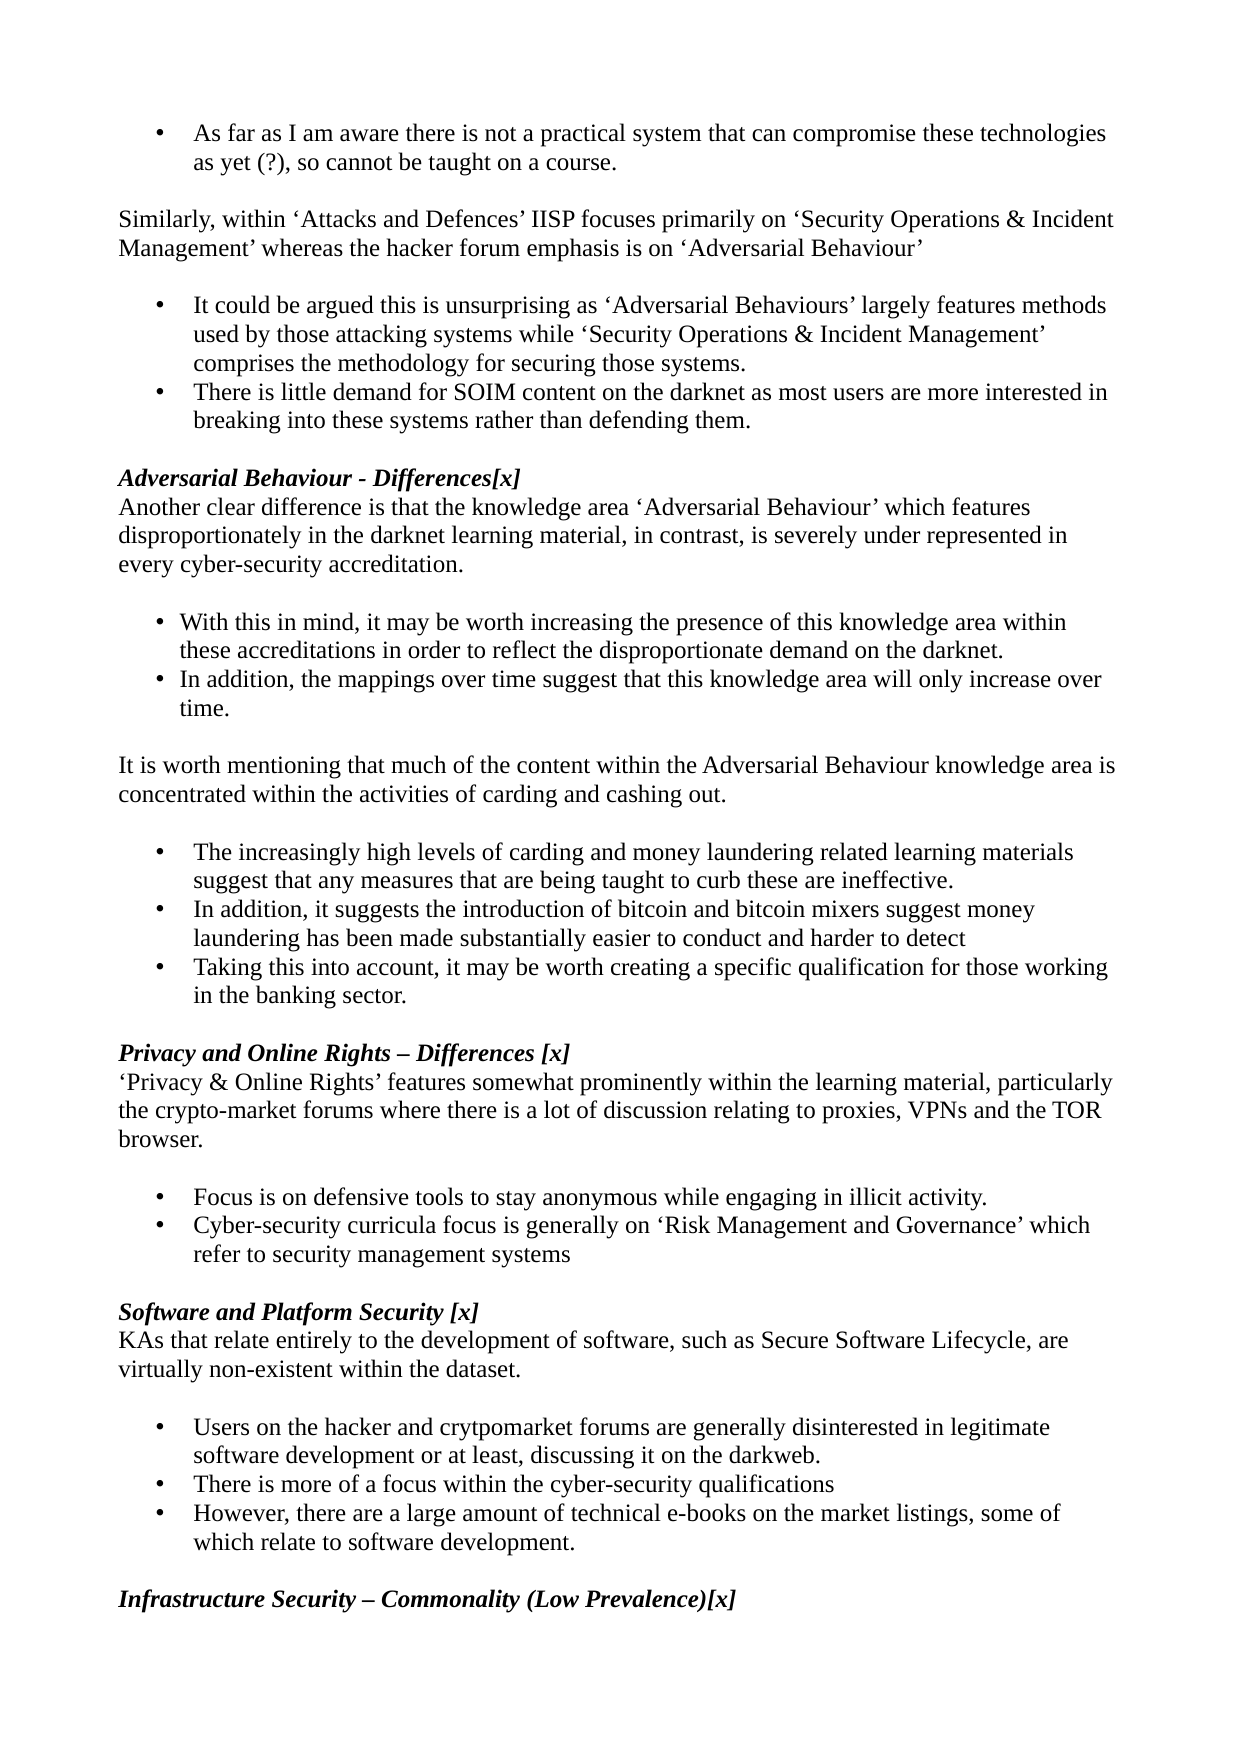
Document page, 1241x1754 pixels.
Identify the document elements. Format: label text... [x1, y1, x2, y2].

text ‘Privacy & Online Rights’ features somewhat prominently within the learning material, particularly the crypto-market forums where there is a lot of discussion relating to proxies, VPNs and the TOR browser. [118, 1067, 1122, 1153]
text Infrastructure Security – Commonality (Low Prevalence)[x] [118, 1584, 1122, 1613]
list There is more of a focus within the cyber-security qualifications [156, 1469, 1122, 1498]
list It could be argued this is unsurprising as ‘Adversarial Behaviours’ largely features methods used by those attacking systems while ‘Security Operations & Incident Management’ comprises the methodology for securing those systems. [156, 291, 1122, 377]
text Similarly, within ‘Attacks and Defences’ IISP focuses primarily on ‘Security Operations & Incident Management’ whereas the hacker forum emphasis is on ‘Adversarial Behaviour’ [118, 204, 1122, 262]
list There is little demand for SOIM content on the darknet as most users are more interested in breaking into these systems rather than defending them. [156, 377, 1122, 434]
list However, there are a large amount of technical e-books on the market listings, some of which relate to software development. [156, 1498, 1122, 1556]
list In addition, it suggests the introduction of bitcoin and bitcoin mixers suggest money laundering has been made substantially easier to conduct and harder to detect [156, 894, 1122, 952]
list With this in mind, it may be worth increasing the presence of this knowledge area within these accreditations in order to reflect the disproportionate demand on the darknet. [156, 607, 1122, 664]
list Users on the hacker and crytpomarket forums are generally disinterested in legitimate software development or at least, discussing it on the darkweb. [156, 1412, 1122, 1469]
text It is worth mentioning that much of the content within the Adversarial Behaviour knowledge area is concentrated within the activities of carding and cashing out. [118, 751, 1122, 808]
list Cyber-security curricula focus is generally on ‘Risk Management and Governance’ which refer to security management systems [156, 1211, 1122, 1268]
list Focus is on defensive tools to stay anonymous while engaging in illicit activity. [156, 1182, 1122, 1211]
text Adversarial Behaviour - Differences[x] [118, 463, 1122, 492]
list In addition, the mappings over time suggest that this knowledge area will only increase over time. [156, 664, 1122, 722]
text KAs that relate entirely to the development of software, such as Secure Software Lifecycle, are virtually non-existent within the dataset. [118, 1326, 1122, 1383]
text Privacy and Online Rights – Differences [x] [118, 1038, 1122, 1067]
list As far as I am aware there is not a practical system that can compromise these technologies as yet (?), so cannot be taught on a course. [156, 118, 1122, 176]
list The increasingly high levels of carding and money laundering related learning materials suggest that any measures that are being taught to curb these are ineffective. [156, 837, 1122, 894]
text Another clear difference is that the knowledge area ‘Adversarial Behaviour’ which features disproportionately in the darknet learning material, in contrast, is severely under represented in every cyber-security accreditation. [118, 492, 1122, 578]
list Taking this into account, it may be worth creating a specific qualification for those working in the banking sector. [156, 952, 1122, 1009]
text Software and Platform Security [x] [118, 1297, 1122, 1326]
